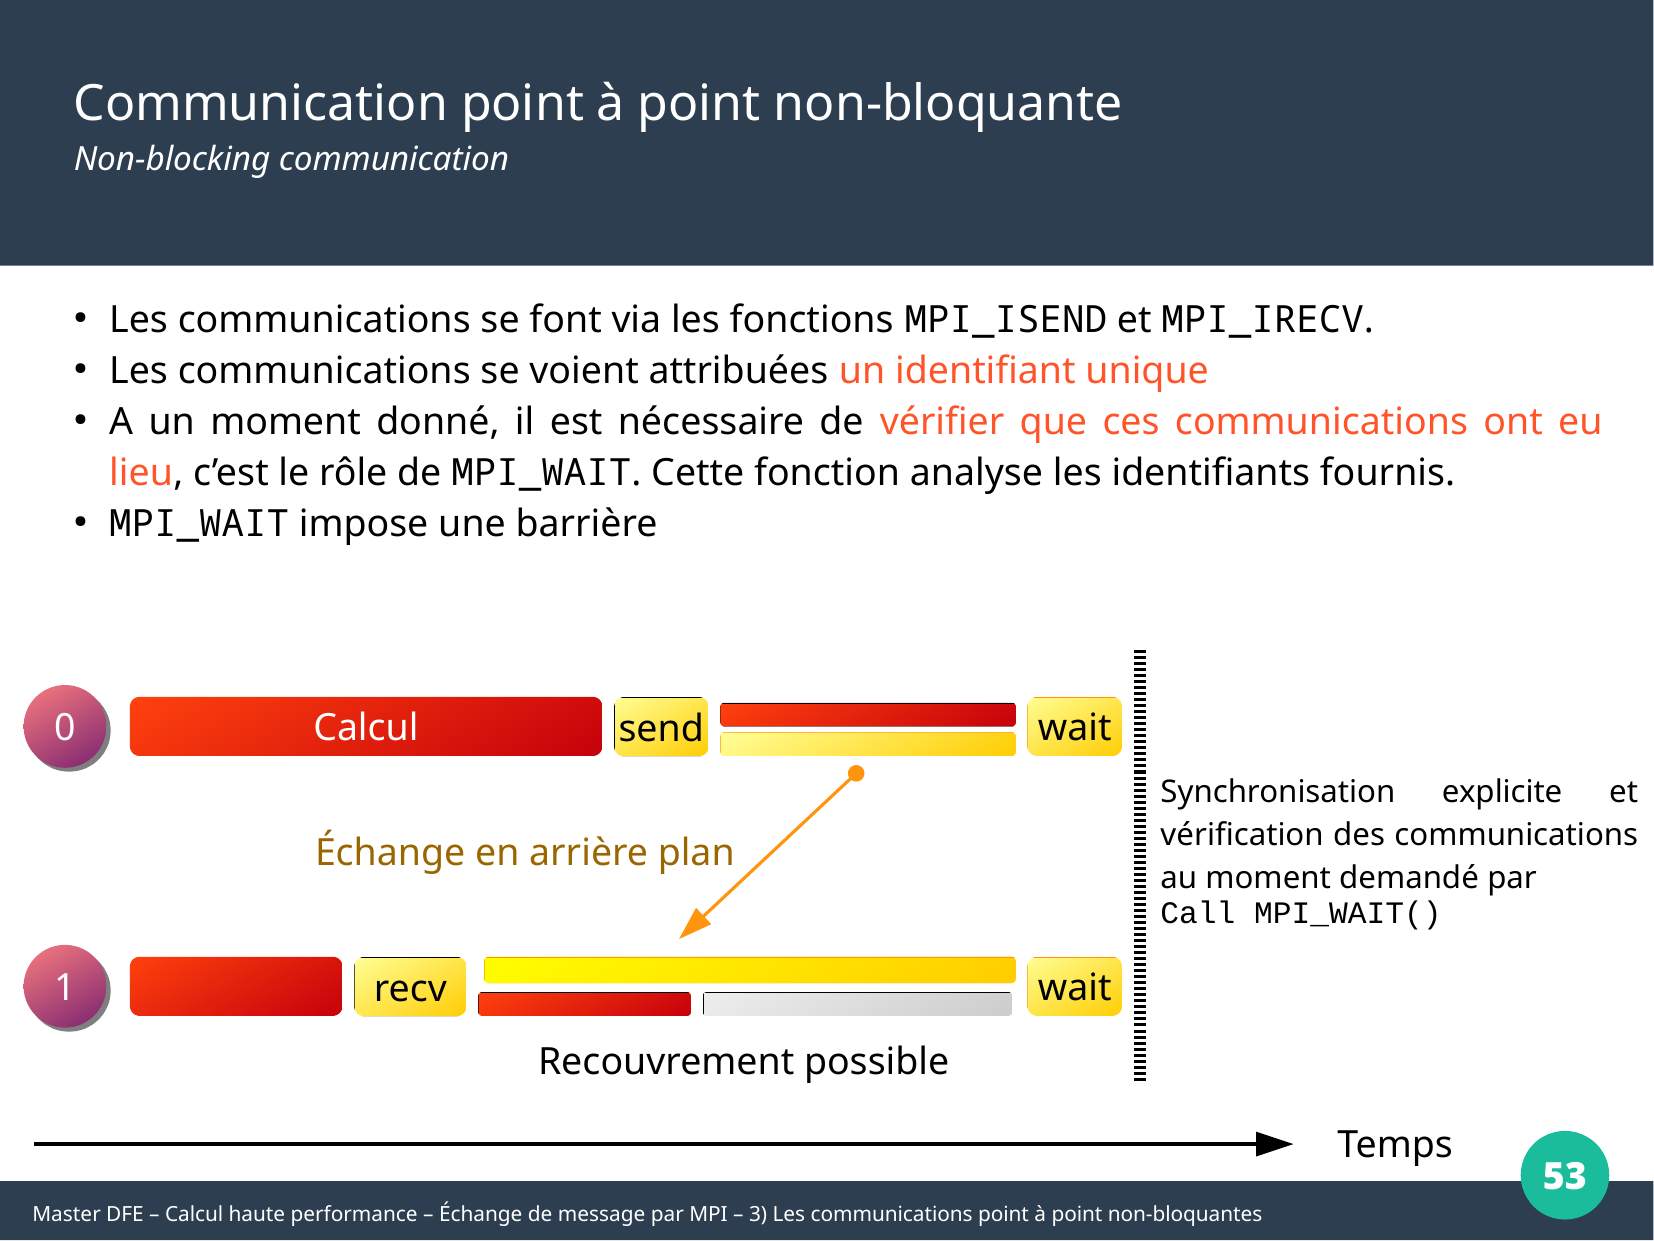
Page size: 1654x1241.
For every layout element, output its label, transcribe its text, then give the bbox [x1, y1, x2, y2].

text_box 1 [23, 944, 107, 1028]
text_box Calcul [129, 696, 603, 756]
text_box [484, 956, 1016, 984]
text_box [720, 732, 1016, 756]
text_box recv [354, 956, 467, 1017]
text_box send [614, 697, 709, 757]
text_box [478, 992, 691, 1016]
text_box Recouvrement possible [507, 1027, 981, 1096]
text_box wait [1027, 956, 1122, 1016]
text_box [129, 956, 343, 1016]
text_box wait [1027, 696, 1122, 756]
text_box Les communications se font via les fonctions MPI_ISEND et MPI_IRECV. Les communications se voient attribuées un identifiant unique A un moment donné, il est nécessaire de vérifier que ces communications ont eu lieu, c’est le rôle de MPI_WAIT. Cette fonction analyse les identifiants fournis. MPI_WAIT impose une barrière [59, 285, 1619, 647]
text_box Communication point à point non-bloquante Non-blocking communication [59, 59, 1619, 256]
text_box Temps [1322, 1110, 1489, 1176]
text_box Master DFE – Calcul haute performance – Échange de message par MPI – 3) Les communications point à point non-bloquantes [17, 1191, 1436, 1235]
text_box Échange en arrière plan [277, 817, 751, 886]
text_box [702, 992, 1013, 1016]
text_box [720, 702, 1016, 727]
text_box Synchronisation explicite et vérification des communications au moment demandé par Call MPI_WAIT() [1145, 761, 1654, 982]
text_box 0 [23, 685, 107, 768]
